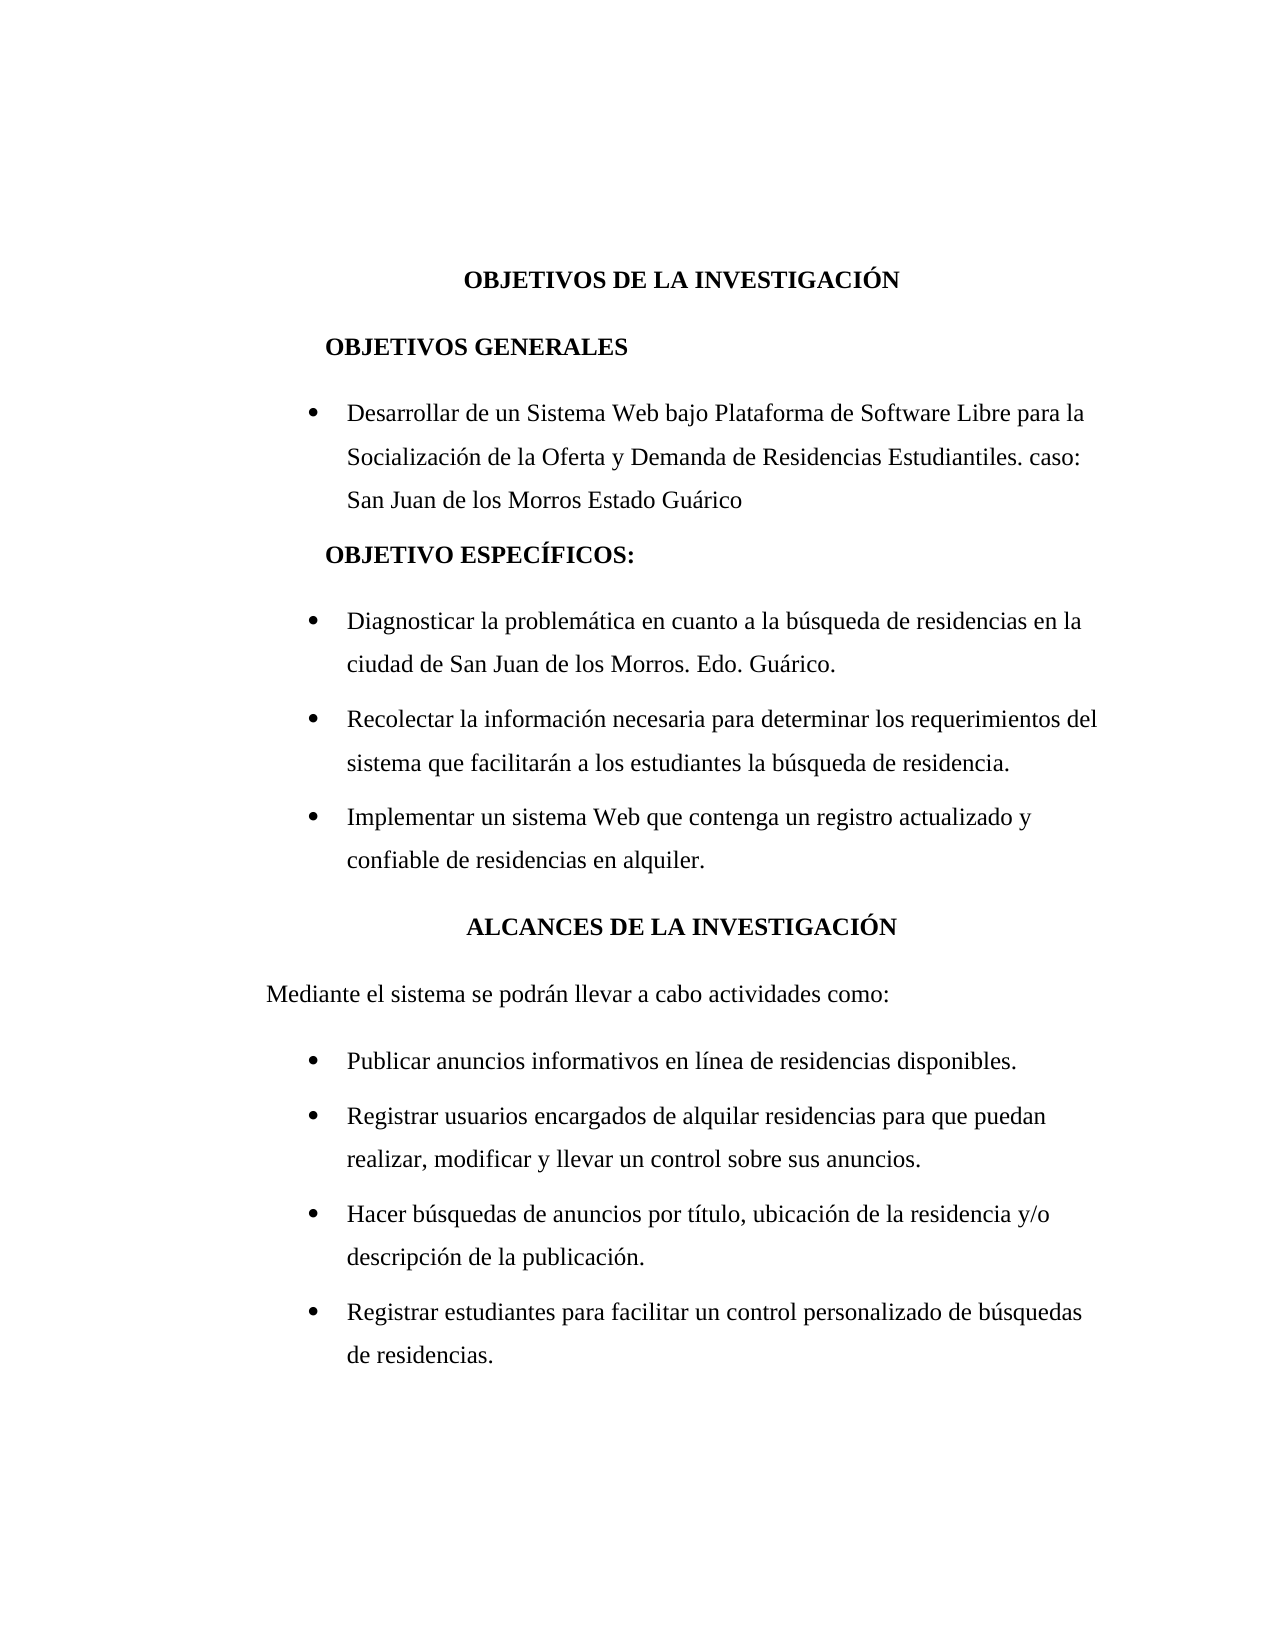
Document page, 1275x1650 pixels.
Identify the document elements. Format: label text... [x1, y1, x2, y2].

list Hacer búsquedas de anuncios por título, ubicación de la residencia y/o descripción de la publicación. [309, 1199, 1098, 1271]
text Alcances De La Investigación [236, 912, 1098, 941]
text Mediante el sistema se podrán llevar a cabo actividades como: [236, 979, 1098, 1008]
text Objetivo Específicos: [236, 540, 1098, 568]
list Registrar usuarios encargados de alquilar residencias para que puedan realizar, modificar y llevar un control sobre sus anuncios. [309, 1101, 1098, 1173]
list Publicar anuncios informativos en línea de residencias disponibles. [309, 1046, 1098, 1075]
list Recolectar la información necesaria para determinar los requerimientos del sistema que facilitarán a los estudiantes la búsqueda de residencia. [309, 704, 1098, 776]
list Registrar estudiantes para facilitar un control personalizado de búsquedas de residencias. [309, 1297, 1098, 1369]
list Implementar un sistema Web que contenga un registro actualizado y confiable de residencias en alquiler. [309, 802, 1098, 874]
text Objetivos De La Investigación [236, 265, 1098, 294]
list Desarrollar de un Sistema Web bajo Plataforma de Software Libre para la Socialización de la Oferta y Demanda de Residencias Estudiantiles. caso: San Juan de los Morros Estado Guárico [309, 398, 1098, 513]
list Diagnosticar la problemática en cuanto a la búsqueda de residencias en la ciudad de San Juan de los Morros. Edo. Guárico. [309, 606, 1098, 678]
text Objetivos Generales [236, 332, 1098, 361]
